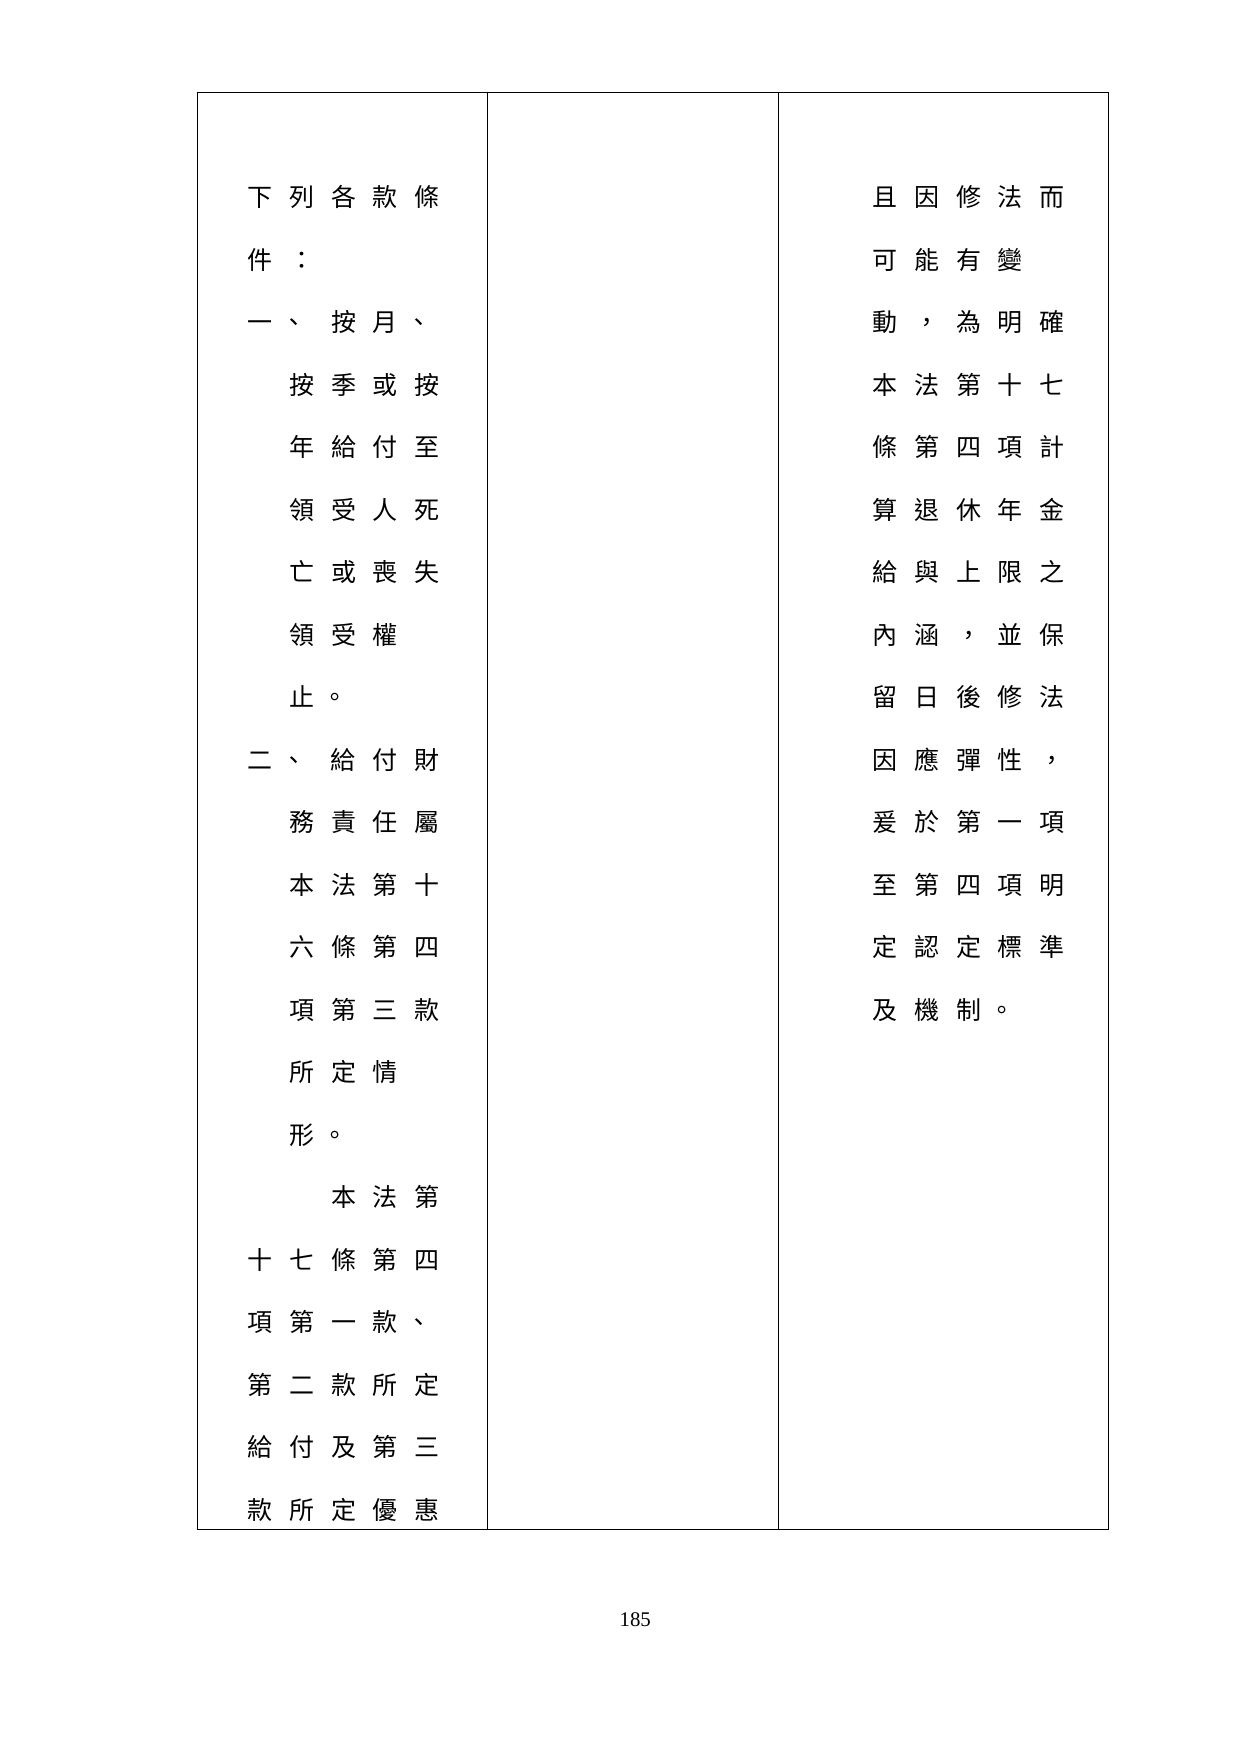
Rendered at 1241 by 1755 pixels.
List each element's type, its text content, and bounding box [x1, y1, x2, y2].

table_cell [488, 93, 778, 1529]
table_cell 下列各款條件： 一、按月、按季或按年給付至領受人死亡或喪失領受權止。 二、給付財務責任屬本法第十六條第四項第三款所定情形。 本法第十七條第四項第一款、第二款所定給付及第三款所定優惠 [198, 93, 487, 1529]
table_cell 且因修法而可能有變動，為明確本法第十七條第四項計算退休年金給與上限之內涵，並保留日後修法因應彈性，爰於第一項至第四項明定認定標準及機制。 [779, 93, 1108, 1529]
